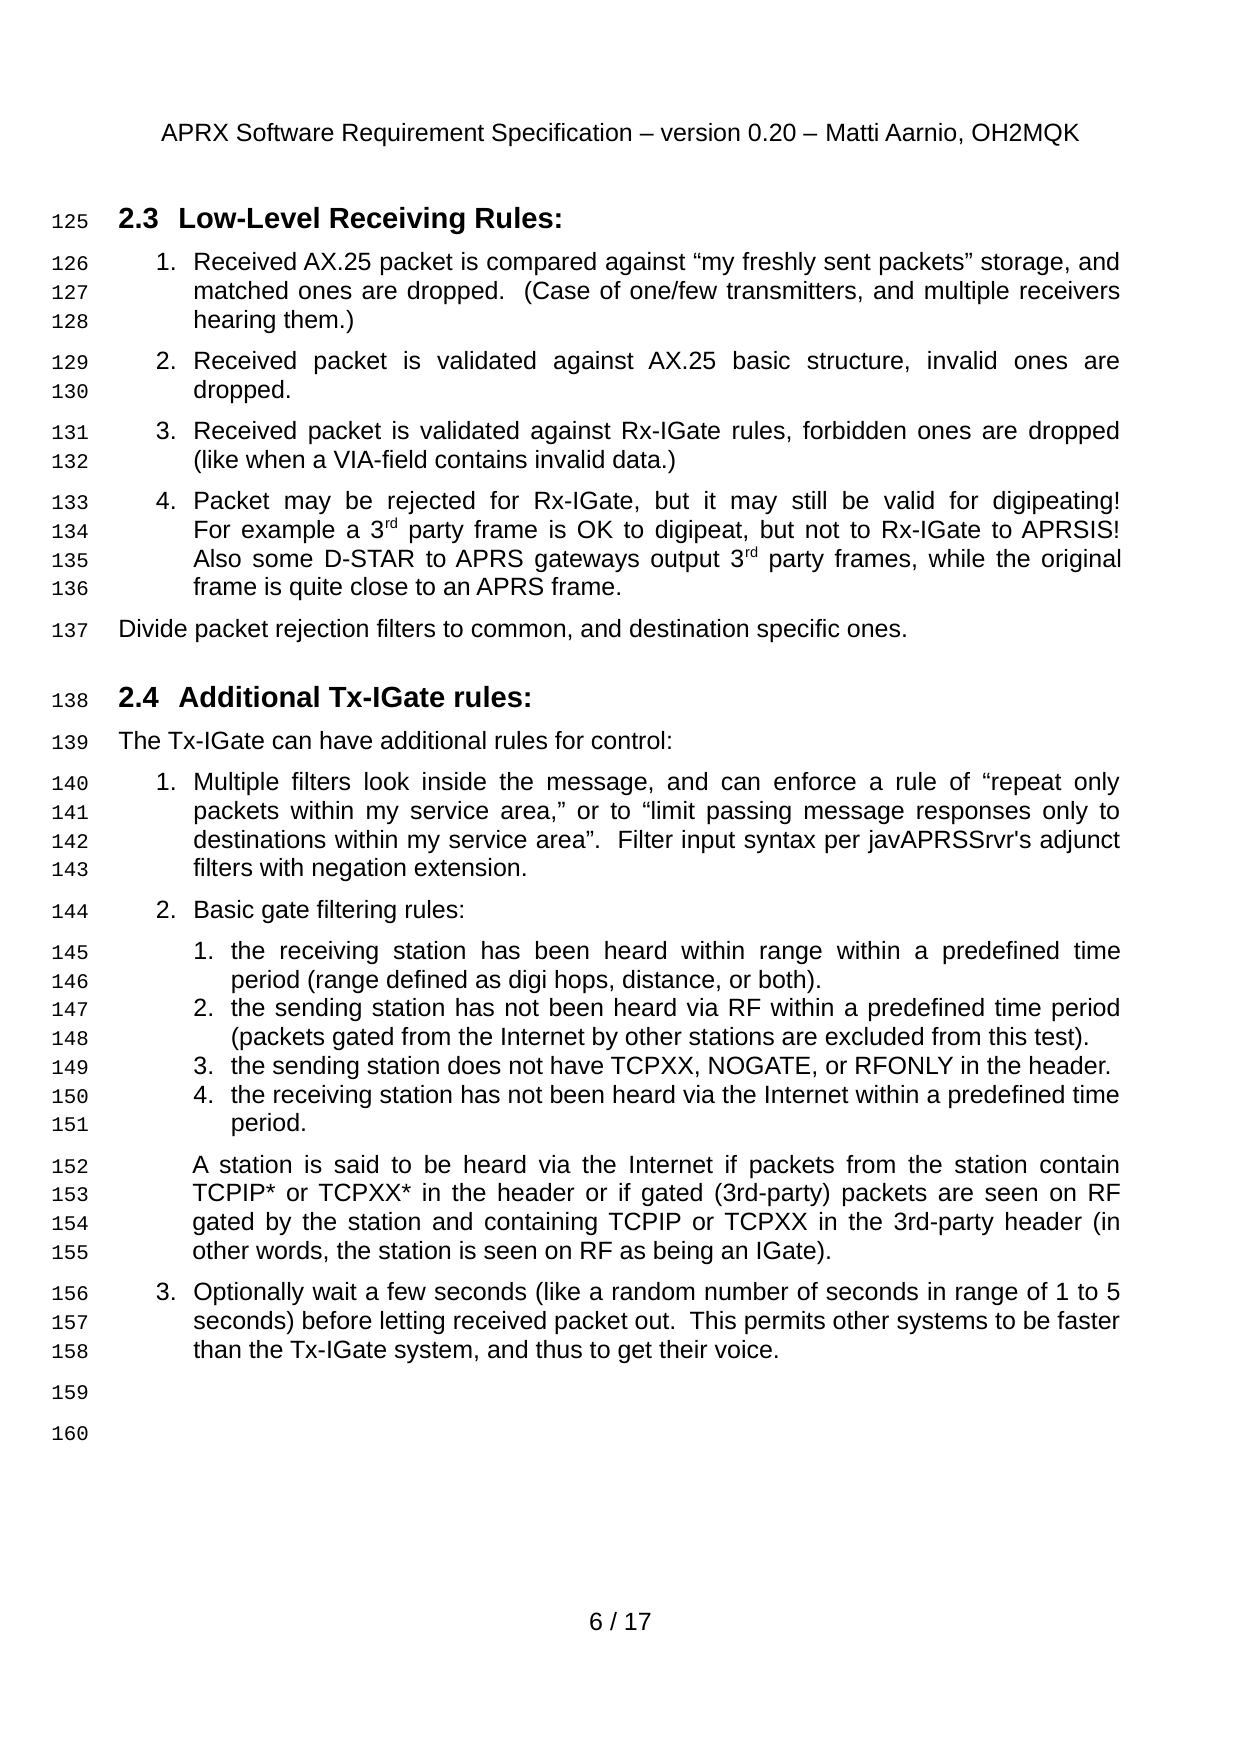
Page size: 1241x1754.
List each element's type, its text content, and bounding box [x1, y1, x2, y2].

list Basic gate filtering rules: [156, 895, 1122, 923]
list the sending station does not have TCPXX, NOGATE, or RFONLY in the header. [193, 1051, 1122, 1080]
list Multiple filters look inside the message, and can enforce a rule of “repeat only packets within my service area,” or to “limit passing message responses only to destinations within my service area”. Filter input syntax per javAPRSSrvr's adjunct filters with negation extension. [156, 767, 1122, 882]
text The Tx-IGate can have additional rules for control: [118, 726, 1122, 755]
list Received packet is validated against Rx-IGate rules, forbidden ones are dropped (like when a VIA-field contains invalid data.) [156, 416, 1122, 474]
subtitle Additional Tx-IGate rules: [118, 680, 1122, 713]
list Packet may be rejected for Rx-IGate, but it may still be valid for digipeating! For example a 3rd party frame is OK to digipeat, but not to Rx-IGate to APRSIS! Also some D-STAR to APRS gateways output 3rd party frames, while the original frame is quite close to an APRS frame. [156, 486, 1122, 601]
list Received AX.25 packet is compared against “my freshly sent packets” storage, and matched ones are dropped. (Case of one/few transmitters, and multiple receivers hearing them.) [156, 247, 1122, 334]
list the receiving station has not been heard via the Internet within a predefined time period. [193, 1080, 1122, 1137]
list the receiving station has been heard within range within a predefined time period (range defined as digi hops, distance, or both). [193, 936, 1122, 993]
list Optionally wait a few seconds (like a random number of seconds in range of 1 to 5 seconds) before letting received packet out. This permits other systems to be faster than the Tx-IGate system, and thus to get their voice. [156, 1277, 1122, 1363]
subtitle Low-Level Receiving Rules: [118, 201, 1122, 235]
list the sending station has not been heard via RF within a predefined time period (packets gated from the Internet by other stations are excluded from this test). [193, 993, 1122, 1051]
list Received packet is validated against AX.25 basic structure, invalid ones are dropped. [156, 346, 1122, 404]
text A station is said to be heard via the Internet if packets from the station contain TCPIP* or TCPXX* in the header or if gated (3rd-party) packets are seen on RF gated by the station and containing TCPIP or TCPXX in the 3rd-party header (in other words, the station is seen on RF as being an IGate). [192, 1150, 1122, 1265]
text Divide packet rejection filters to common, and destination specific ones. [118, 614, 1122, 642]
